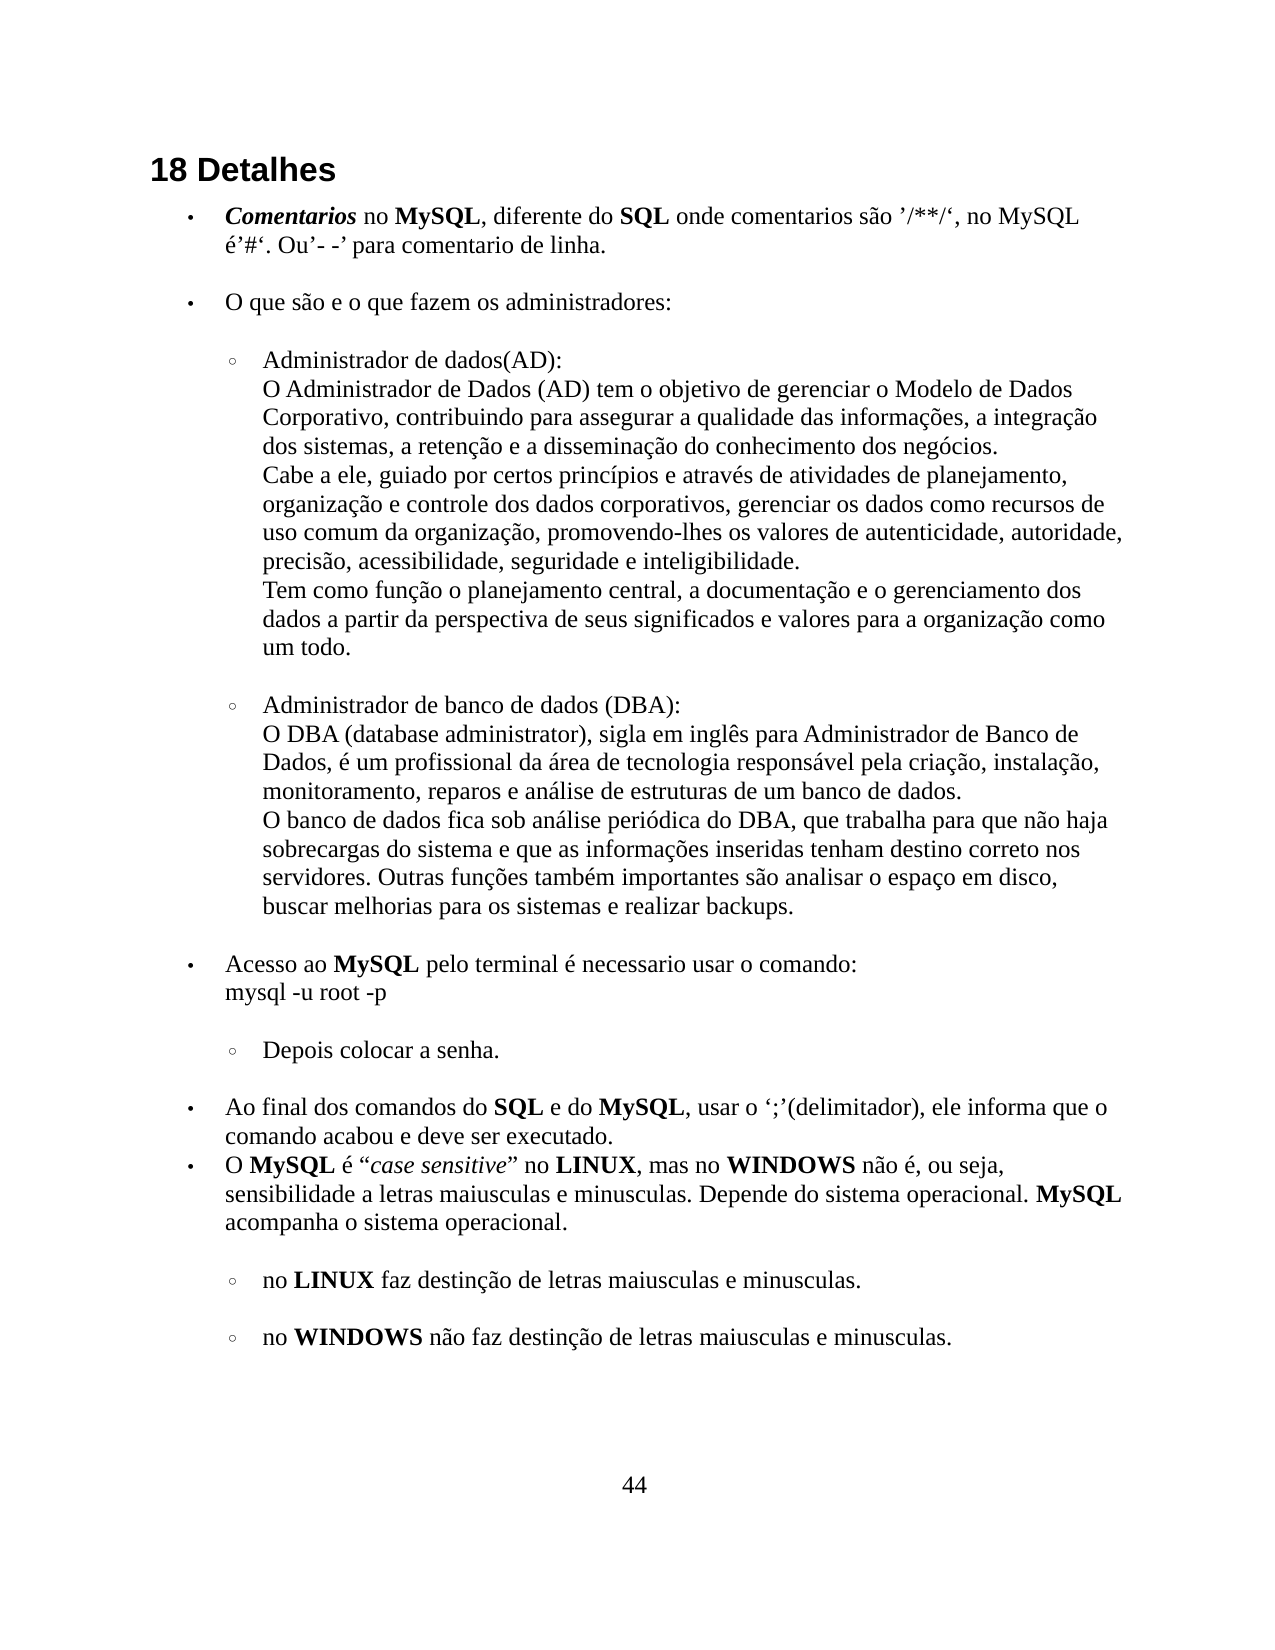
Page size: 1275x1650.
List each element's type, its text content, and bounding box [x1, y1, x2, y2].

list O MySQL é “case sensitive” no LINUX, mas no WINDOWS não é, ou seja, sensibilidade a letras maiusculas e minusculas. Depende do sistema operacional. MySQL acompanha o sistema operacional. [187, 1150, 1125, 1265]
list no LINUX faz destinção de letras maiusculas e minusculas. [225, 1265, 1125, 1322]
subtitle 18 Detalhes [150, 150, 1125, 189]
list Ao final dos comandos do SQL e do MySQL, usar o ‘;’(delimitador), ele informa que o comando acabou e deve ser executado. [187, 1092, 1125, 1150]
list no WINDOWS não faz destinção de letras maiusculas e minusculas. [225, 1322, 1125, 1380]
list O que são e o que fazem os administradores: [187, 287, 1125, 345]
list Depois colocar a senha. [225, 1035, 1125, 1092]
list Comentarios no MySQL, diferente do SQL onde comentarios são ’/**/‘, no MySQL é’#‘. Ou’- -’ para comentario de linha. [187, 201, 1125, 287]
list Acesso ao MySQL pelo terminal é necessario usar o comando: mysql -u root -p [187, 949, 1125, 1035]
list Administrador de dados(AD): O Administrador de Dados (AD) tem o objetivo de gerenciar o Modelo de Dados Corporativo, contribuindo para assegurar a qualidade das informações, a integração dos sistemas, a retenção e a disseminação do conhecimento dos negócios. Cabe a ele, guiado por certos princípios e através de atividades de planejamento, organização e controle dos dados corporativos, gerenciar os dados como recursos de uso comum da organização, promovendo-lhes os valores de autenticidade, autoridade, precisão, acessibilidade, seguridade e inteligibilidade. Tem como função o planejamento central, a documentação e o gerenciamento dos dados a partir da perspectiva de seus significados e valores para a organização como um todo. [225, 345, 1125, 690]
list Administrador de banco de dados (DBA): O DBA (database administrator), sigla em inglês para Administrador de Banco de Dados, é um profissional da área de tecnologia responsável pela criação, instalação, monitoramento, reparos e análise de estruturas de um banco de dados. O banco de dados fica sob análise periódica do DBA, que trabalha para que não haja sobrecargas do sistema e que as informações inseridas tenham destino correto nos servidores. Outras funções também importantes são analisar o espaço em disco, buscar melhorias para os sistemas e realizar backups. [225, 690, 1125, 949]
